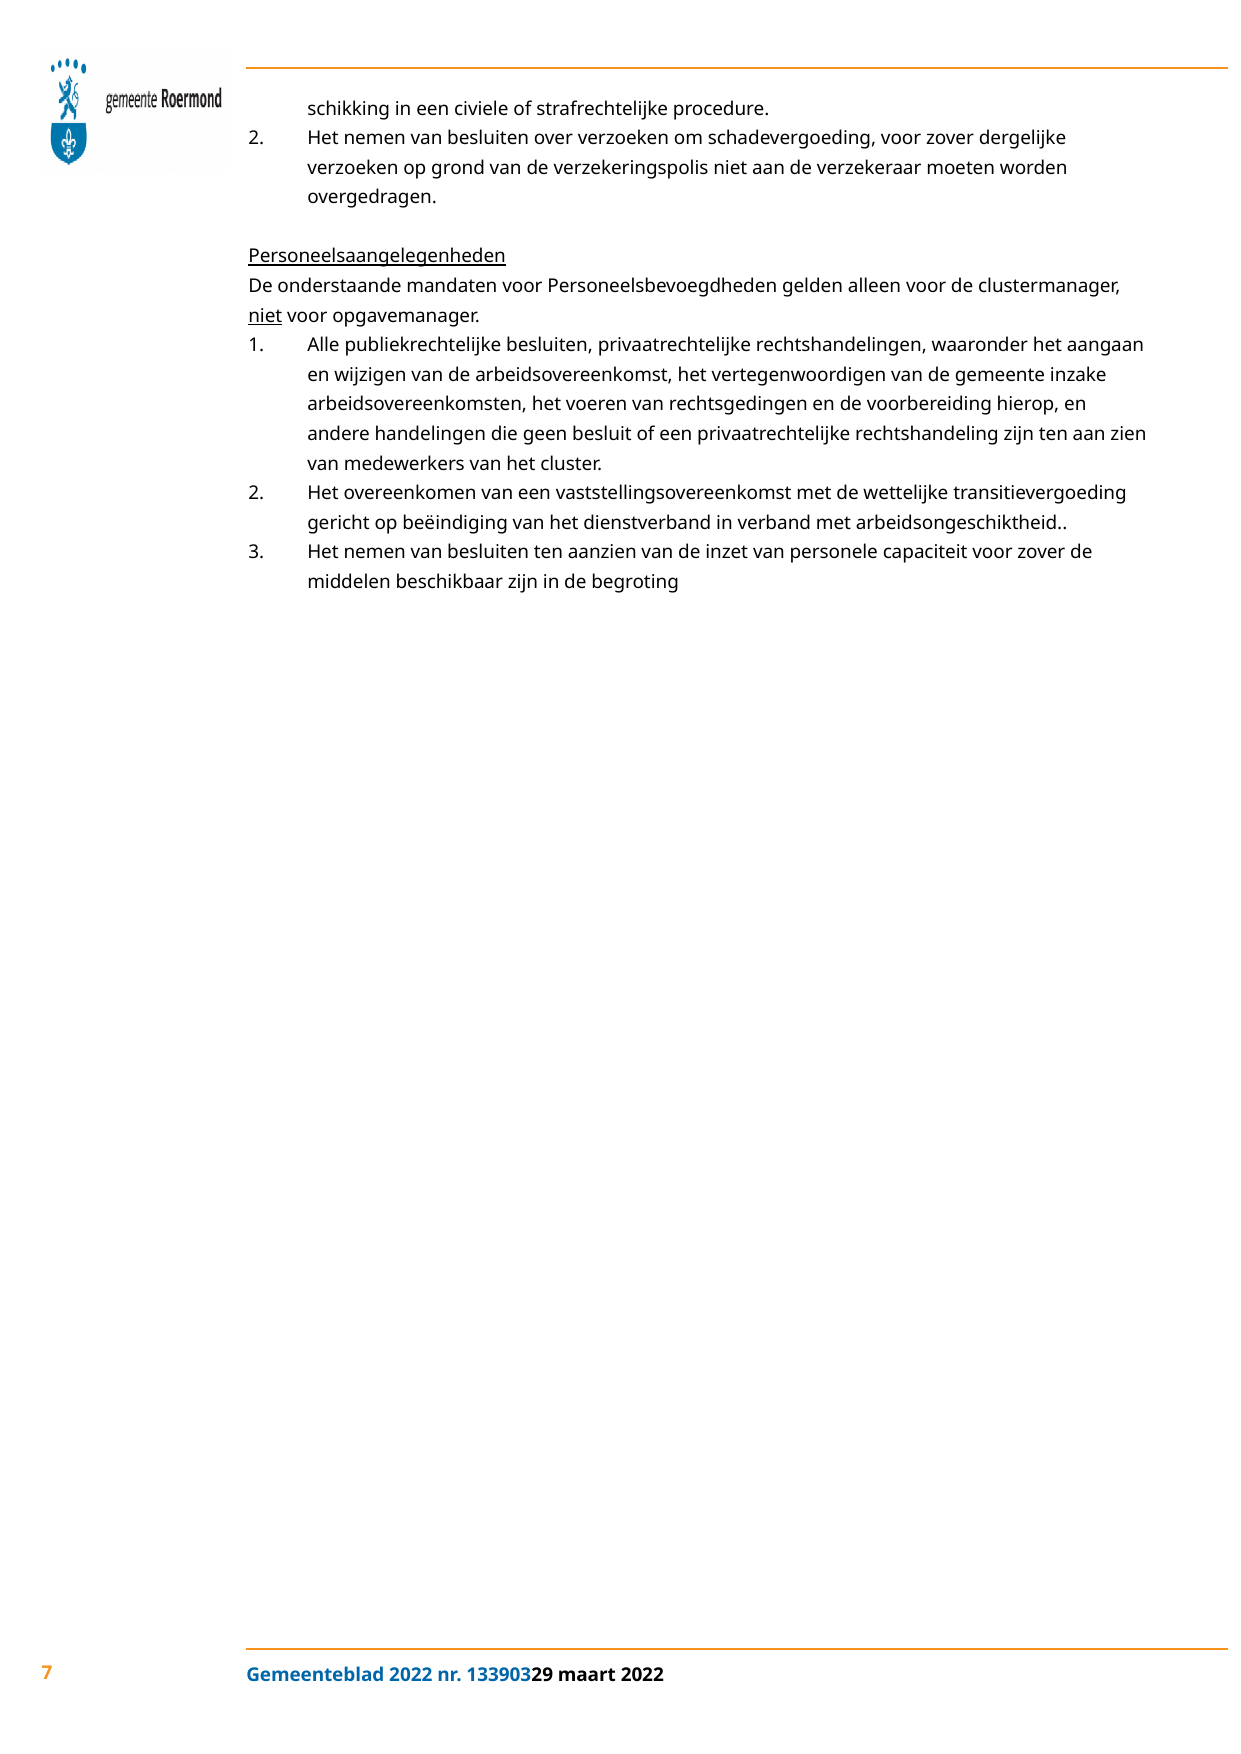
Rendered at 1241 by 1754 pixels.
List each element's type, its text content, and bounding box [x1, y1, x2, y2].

text Personeelsaangelegenheden [248, 243, 1152, 268]
list Het nemen van besluiten ten aanzien van de inzet van personele capaciteit voor zover de middelen beschikbaar zijn in de begroting [248, 538, 1152, 594]
list schikking in een civiele of strafrechtelijke procedure. [248, 95, 1152, 121]
list Alle publiekrechtelijke besluiten, privaatrechtelijke rechtshandelingen, waaronder het aangaan en wijzigen van de arbeidsovereenkomst, het vertegenwoordigen van de gemeente inzake arbeidsovereenkomsten, het voeren van rechtsgedingen en de voorbereiding hierop, en andere handelingen die geen besluit of een privaatrechtelijke rechtshandeling zijn ten aan zien van medewerkers van het cluster. [248, 331, 1152, 476]
text De onderstaande mandaten voor Personeelsbevoegdheden gelden alleen voor de clustermanager, niet voor opgavemanager. [248, 272, 1152, 328]
list Het overeenkomen van een vaststellingsovereenkomst met de wettelijke transitievergoeding gericht op beëindiging van het dienstverband in verband met arbeidsongeschiktheid.. [248, 479, 1152, 535]
picture [41, 47, 231, 172]
list Het nemen van besluiten over verzoeken om schadevergoeding, voor zover dergelijke verzoeken op grond van de verzekeringspolis niet aan de verzekeraar moeten worden overgedragen. [248, 124, 1152, 209]
